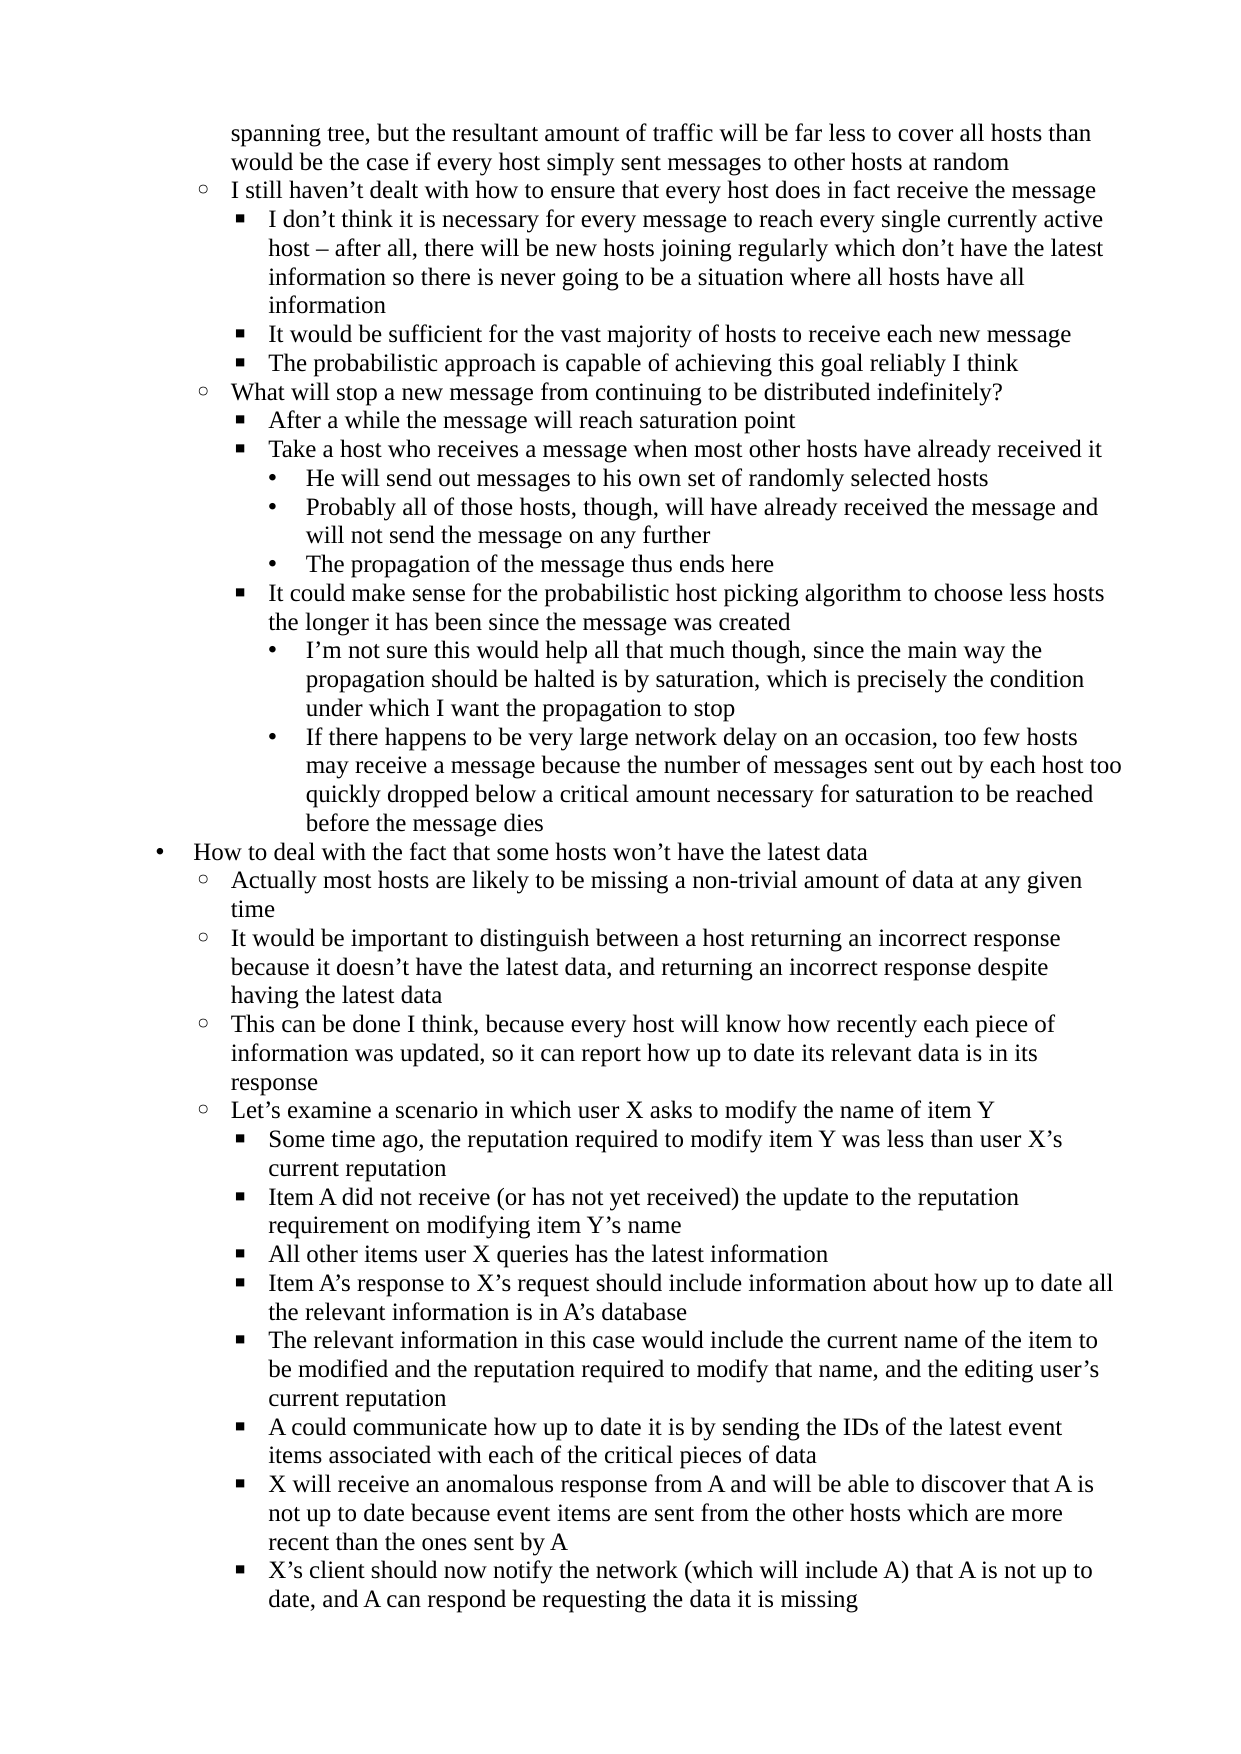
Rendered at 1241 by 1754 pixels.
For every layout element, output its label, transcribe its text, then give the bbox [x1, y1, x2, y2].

list It would be sufficient for the vast majority of hosts to receive each new message [231, 319, 1122, 348]
list X’s client should now notify the network (which will include A) that A is not up to date, and A can respond be requesting the data it is missing [231, 1556, 1122, 1613]
list Actually most hosts are likely to be missing a non-trivial amount of data at any given time [193, 866, 1122, 923]
list A could communicate how up to date it is by sending the IDs of the latest event items associated with each of the critical pieces of data [231, 1412, 1122, 1469]
list spanning tree, but the resultant amount of traffic will be far less to cover all hosts than would be the case if every host simply sent messages to other hosts at random [193, 118, 1122, 176]
list Take a host who receives a message when most other hosts have already received it [231, 434, 1122, 463]
list How to deal with the fact that some hosts won’t have the latest data [156, 837, 1122, 866]
list It would be important to distinguish between a host returning an incorrect response because it doesn’t have the latest data, and returning an incorrect response despite having the latest data [193, 923, 1122, 1009]
list Some time ago, the reputation required to modify item Y was less than user X’s current reputation [231, 1124, 1122, 1182]
list Item A’s response to X’s request should include information about how up to date all the relevant information is in A’s database [231, 1268, 1122, 1326]
list I still haven’t dealt with how to ensure that every host does in fact receive the message [193, 176, 1122, 204]
list This can be done I think, because every host will know how recently each piece of information was updated, so it can report how up to date its relevant data is in its response [193, 1009, 1122, 1096]
list He will send out messages to his own set of randomly selected hosts [268, 463, 1122, 492]
list Probably all of those hosts, though, will have already received the message and will not send the message on any further [268, 492, 1122, 549]
list The probabilistic approach is capable of achieving this goal reliably I think [231, 348, 1122, 377]
list After a while the message will reach saturation point [231, 406, 1122, 434]
list If there happens to be very large network delay on an occasion, too few hosts may receive a message because the number of messages sent out by each host too quickly dropped below a critical amount necessary for saturation to be reached before the message dies [268, 722, 1122, 837]
list It could make sense for the probabilistic host picking algorithm to choose less hosts the longer it has been since the message was created [231, 578, 1122, 636]
list I’m not sure this would help all that much though, since the main way the propagation should be halted is by saturation, which is precisely the condition under which I want the propagation to stop [268, 636, 1122, 722]
list What will stop a new message from continuing to be distributed indefinitely? [193, 377, 1122, 406]
list Let’s examine a scenario in which user X asks to modify the name of item Y [193, 1096, 1122, 1124]
list The relevant information in this case would include the current name of the item to be modified and the reputation required to modify that name, and the editing user’s current reputation [231, 1326, 1122, 1412]
list The propagation of the message thus ends here [268, 549, 1122, 578]
list I don’t think it is necessary for every message to reach every single currently active host – after all, there will be new hosts joining regularly which don’t have the latest information so there is never going to be a situation where all hosts have all information [231, 204, 1122, 319]
list All other items user X queries has the latest information [231, 1239, 1122, 1268]
list Item A did not receive (or has not yet received) the update to the reputation requirement on modifying item Y’s name [231, 1182, 1122, 1239]
list X will receive an anomalous response from A and will be able to discover that A is not up to date because event items are sent from the other hosts which are more recent than the ones sent by A [231, 1469, 1122, 1556]
